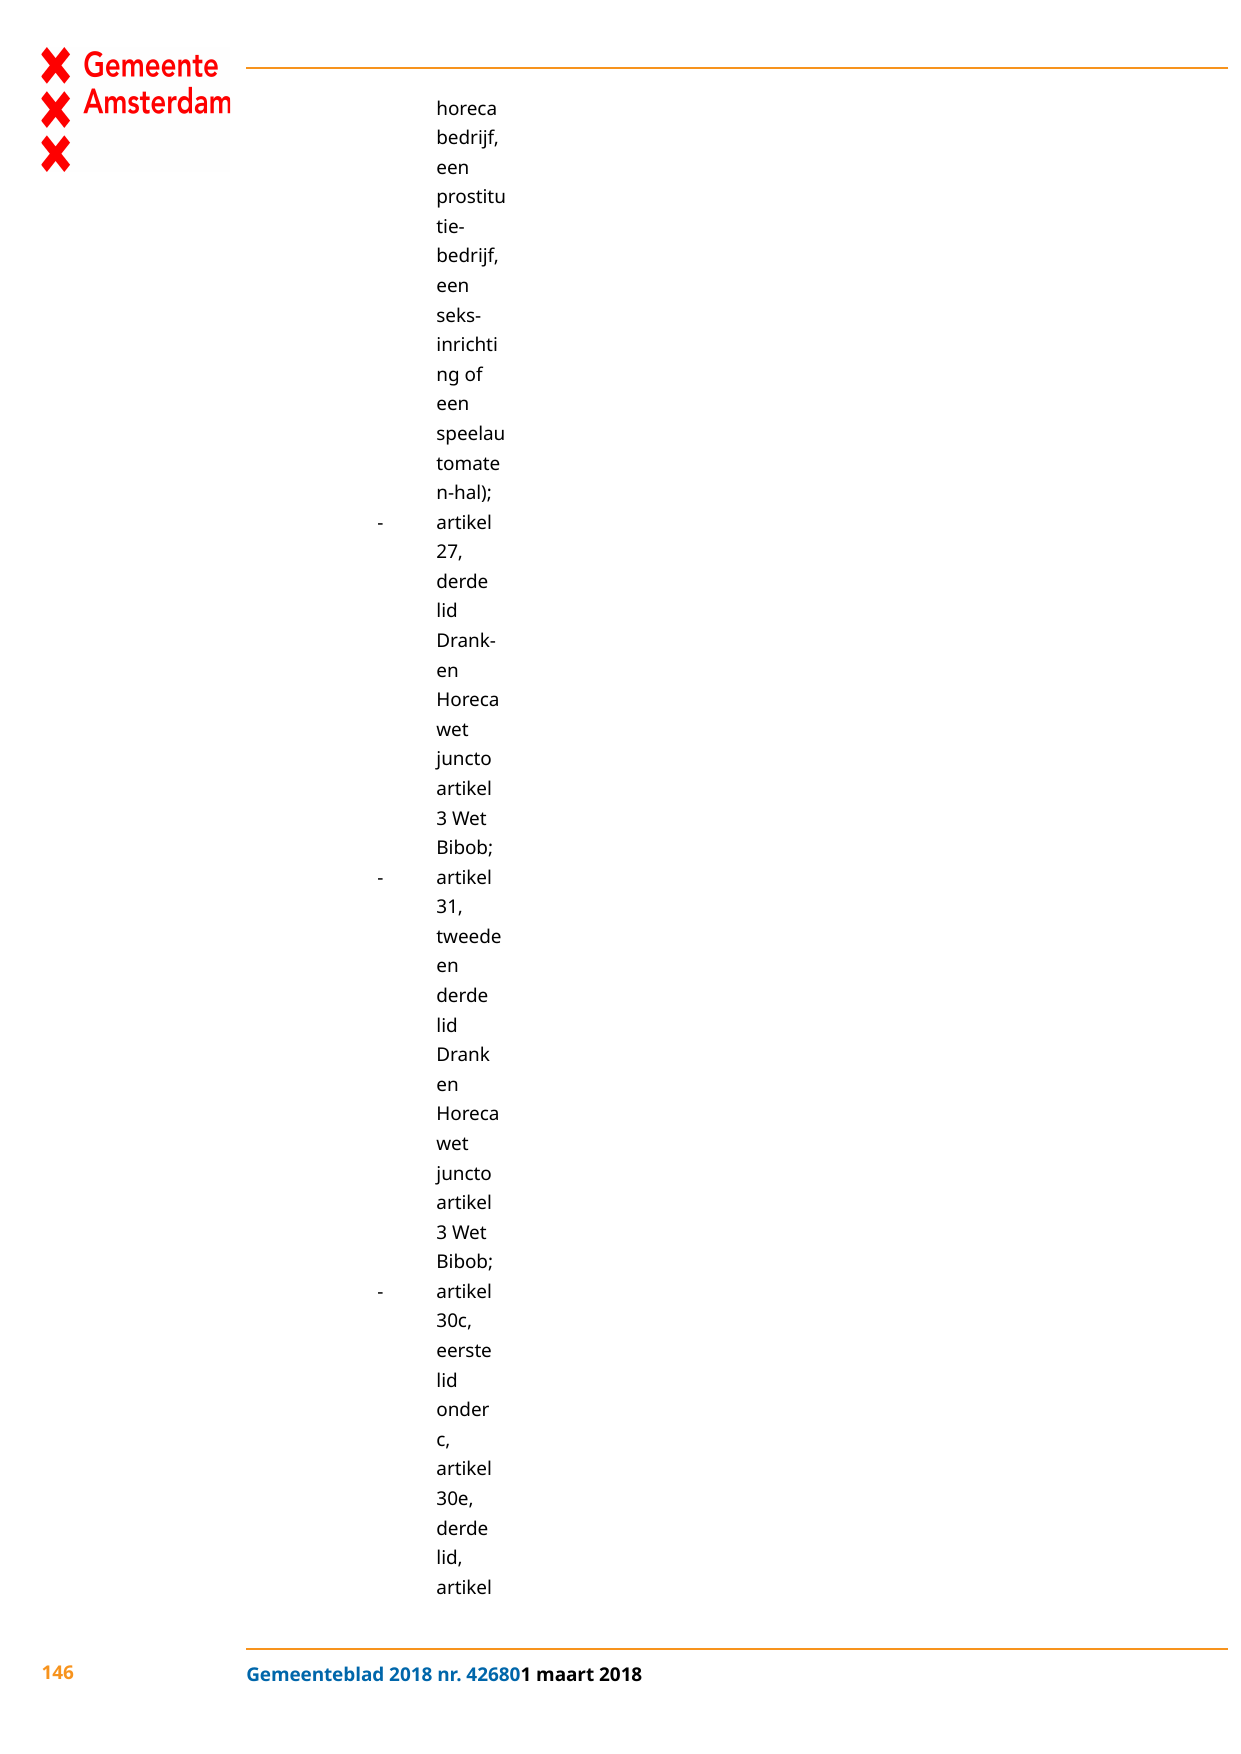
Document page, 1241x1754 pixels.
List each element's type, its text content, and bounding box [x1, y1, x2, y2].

table_cell [894, 95, 1022, 1600]
table_cell [764, 95, 893, 1600]
table_cell [506, 95, 635, 1600]
picture [41, 47, 231, 172]
table_cell [635, 95, 764, 1600]
table_cell [248, 95, 377, 1600]
table_cell [1023, 95, 1152, 1600]
table_cell horecabedrijf, een prostitutie-bedrijf, een seks-inrichting of een speelautomaten-hal); artikel 27, derde lid Drank- en Horecawet juncto artikel 3 Wet Bibob; artikel 31, tweede en derde lid Drank en Horecawet juncto artikel 3 Wet Bibob; artikel 30c, eerste lid onder c, artikel 30e, derde lid, artikel [377, 95, 506, 1600]
